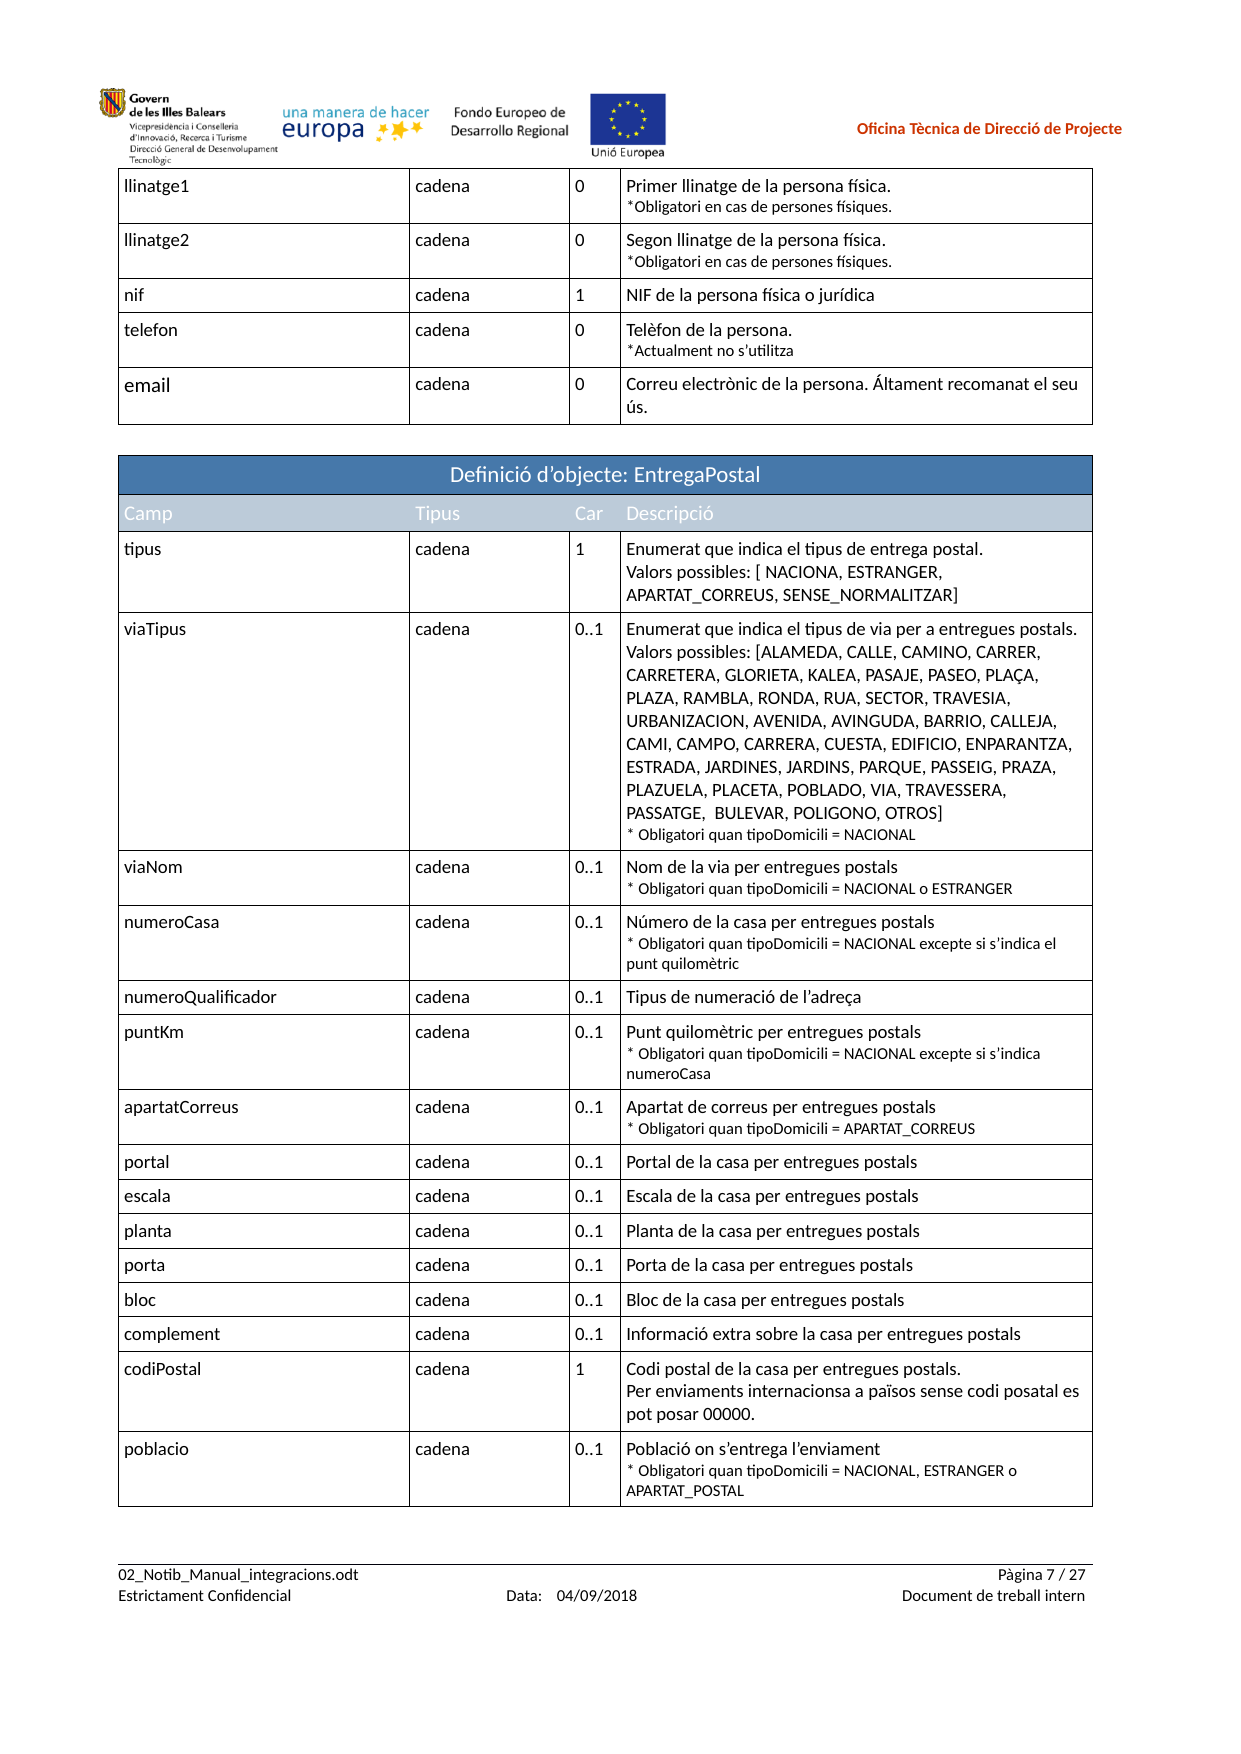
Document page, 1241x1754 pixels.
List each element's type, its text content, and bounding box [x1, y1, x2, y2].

table_cell poblacio [119, 1432, 409, 1506]
table_cell 1 [570, 532, 620, 612]
table_cell Planta de la casa per entregues postals [621, 1214, 1092, 1247]
table_cell cadena [410, 169, 569, 223]
table_cell puntKm [119, 1015, 409, 1089]
table_cell cadena [410, 1214, 569, 1247]
table_cell NIF de la persona física o jurídica [621, 279, 1092, 312]
table_cell 0 [570, 313, 620, 367]
table_cell llinatge1 [119, 169, 409, 223]
table_header Definició d’objecte: EntregaPostal [119, 456, 1092, 494]
table_cell complement [119, 1317, 409, 1351]
table_cell 1 [570, 279, 620, 312]
table_cell cadena [410, 613, 569, 850]
table_cell Apartat de correus per entregues postals * Obligatori quan tipoDomicili = APARTAT_CORREUS [621, 1090, 1092, 1144]
table_cell cadena [410, 279, 569, 312]
table_cell Portal de la casa per entregues postals [621, 1145, 1092, 1178]
table_cell numeroCasa [119, 906, 409, 980]
table_cell telefon [119, 313, 409, 367]
table_cell 0..1 [570, 1145, 620, 1178]
table_cell bloc [119, 1283, 409, 1316]
picture [99, 87, 668, 166]
table_cell 0..1 [570, 851, 620, 904]
table_cell cadena [410, 1145, 569, 1178]
table_cell 0..1 [570, 1283, 620, 1316]
table_cell cadena [410, 224, 569, 277]
table_cell cadena [410, 1283, 569, 1316]
table_cell Tipus de numeració de l’adreça [621, 981, 1092, 1014]
table_cell cadena [410, 1352, 569, 1431]
table_cell Escala de la casa per entregues postals [621, 1180, 1092, 1213]
table_cell email [119, 368, 409, 424]
table_cell cadena [410, 313, 569, 367]
table_cell tipus [119, 532, 409, 612]
table_cell cadena [410, 368, 569, 424]
table_cell 0..1 [570, 906, 620, 980]
table_cell 0..1 [570, 1180, 620, 1213]
table_cell cadena [410, 1015, 569, 1089]
table_cell nif [119, 279, 409, 312]
table_cell cadena [410, 1180, 569, 1213]
table_cell Nom de la via per entregues postals * Obligatori quan tipoDomicili = NACIONAL o ESTRANGER [621, 851, 1092, 904]
table_cell apartatCorreus [119, 1090, 409, 1144]
table_cell 0..1 [570, 613, 620, 850]
table_cell 0 [570, 169, 620, 223]
table_cell Porta de la casa per entregues postals [621, 1249, 1092, 1282]
table_cell Número de la casa per entregues postals * Obligatori quan tipoDomicili = NACIONAL excepte si s’indica el punt quilomètric [621, 906, 1092, 980]
table_cell portal [119, 1145, 409, 1178]
table_cell Tipus [409, 495, 569, 531]
table_cell Informació extra sobre la casa per entregues postals [621, 1317, 1092, 1351]
table_cell viaNom [119, 851, 409, 904]
table_cell Enumerat que indica el tipus de entrega postal. Valors possibles: [ NACIONA, ESTRANGER, APARTAT_CORREUS, SENSE_NORMALITZAR] [621, 532, 1092, 612]
table_cell cadena [410, 1432, 569, 1506]
table_cell viaTipus [119, 613, 409, 850]
table_cell 0..1 [570, 1317, 620, 1351]
table_cell numeroQualificador [119, 981, 409, 1014]
table_cell 0..1 [570, 1090, 620, 1144]
table_cell 0..1 [570, 1214, 620, 1247]
table_cell cadena [410, 851, 569, 904]
table_cell Primer llinatge de la persona física. *Obligatori en cas de persones físiques. [621, 169, 1092, 223]
table_cell cadena [410, 532, 569, 612]
table_cell codiPostal [119, 1352, 409, 1431]
table_cell Bloc de la casa per entregues postals [621, 1283, 1092, 1316]
table_cell 0 [570, 368, 620, 424]
table_cell 0..1 [570, 1432, 620, 1506]
table_cell llinatge2 [119, 224, 409, 277]
table_cell 0..1 [570, 981, 620, 1014]
table_cell Població on s’entrega l’enviament * Obligatori quan tipoDomicili = NACIONAL, ESTRANGER o APARTAT_POSTAL [621, 1432, 1092, 1506]
table_cell Car [569, 495, 620, 531]
table_cell 1 [570, 1352, 620, 1431]
table_cell escala [119, 1180, 409, 1213]
table_cell Segon llinatge de la persona física. *Obligatori en cas de persones físiques. [621, 224, 1092, 277]
table_cell Telèfon de la persona. *Actualment no s’utilitza [621, 313, 1092, 367]
table_cell 0..1 [570, 1015, 620, 1089]
table_cell cadena [410, 1090, 569, 1144]
table_cell cadena [410, 981, 569, 1014]
table_cell Enumerat que indica el tipus de via per a entregues postals. Valors possibles: [ALAMEDA, CALLE, CAMINO, CARRER, CARRETERA, GLORIETA, KALEA, PASAJE, PASEO, PLAÇA, PLAZA, RAMBLA, RONDA, RUA, SECTOR, TRAVESIA, URBANIZACION, AVENIDA, AVINGUDA, BARRIO, CALLEJA, CAMI, CAMPO, CARRERA, CUESTA, EDIFICIO, ENPARANTZA, ESTRADA, JARDINES, JARDINS, PARQUE, PASSEIG, PRAZA, PLAZUELA, PLACETA, POBLADO, VIA, TRAVESSERA, PASSATGE, BULEVAR, POLIGONO, OTROS] * Obligatori quan tipoDomicili = NACIONAL [621, 613, 1092, 850]
table_cell cadena [410, 906, 569, 980]
table_cell Camp [119, 495, 409, 531]
table_cell 0 [570, 224, 620, 277]
table_cell Punt quilomètric per entregues postals * Obligatori quan tipoDomicili = NACIONAL excepte si s’indica numeroCasa [621, 1015, 1092, 1089]
table_cell Codi postal de la casa per entregues postals. Per enviaments internacionsa a països sense codi posatal es pot posar 00000. [621, 1352, 1092, 1431]
table_cell cadena [410, 1317, 569, 1351]
table_cell Descripció [620, 495, 1092, 531]
table_cell planta [119, 1214, 409, 1247]
table_cell 0..1 [570, 1249, 620, 1282]
table_cell cadena [410, 1249, 569, 1282]
table_cell Correu electrònic de la persona. Áltament recomanat el seu ús. [621, 368, 1092, 424]
table_cell porta [119, 1249, 409, 1282]
